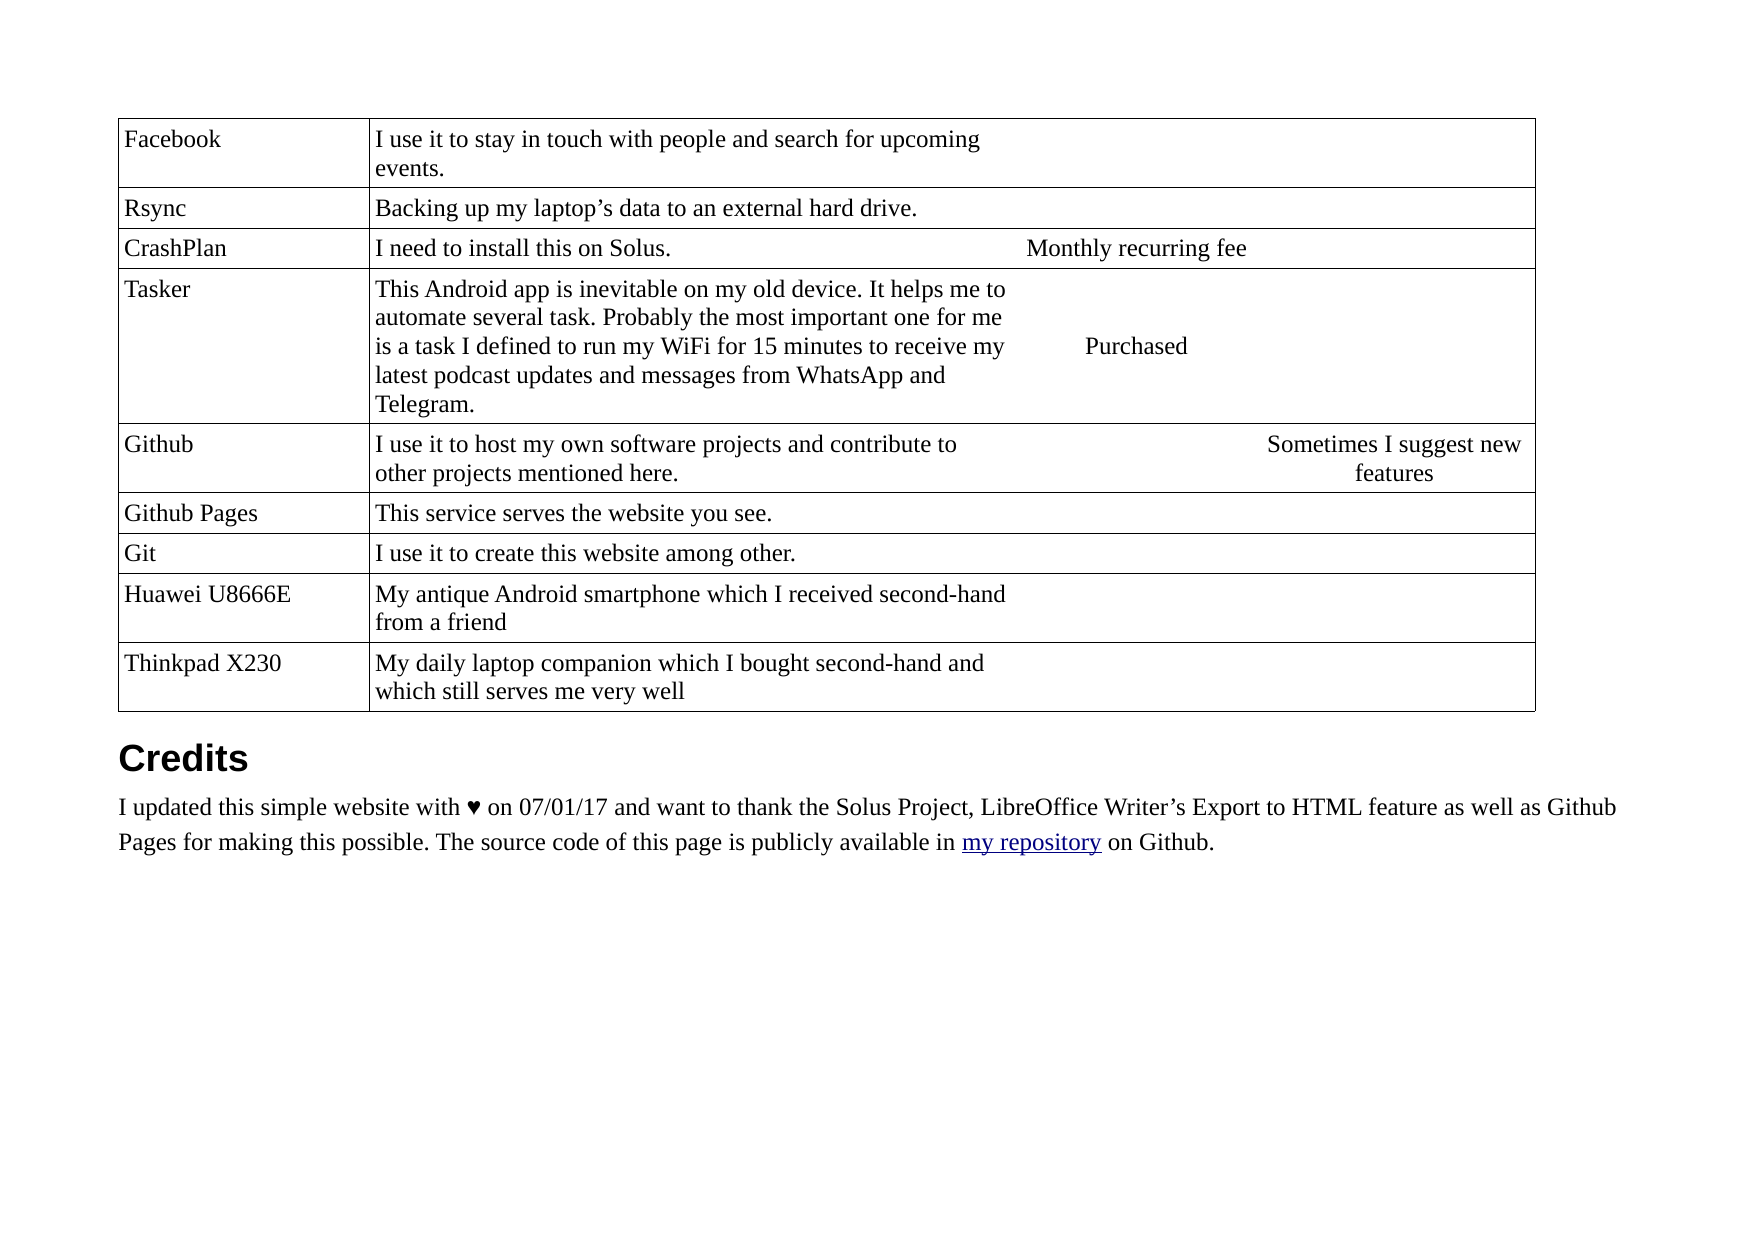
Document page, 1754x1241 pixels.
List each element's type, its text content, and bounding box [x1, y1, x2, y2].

table_cell [1019, 534, 1253, 573]
table_cell Tasker [119, 269, 369, 423]
table_cell Purchased [1019, 269, 1253, 423]
table_cell Huawei U8666E [119, 574, 369, 642]
table_cell Monthly recurring fee [1019, 229, 1253, 268]
table_cell I use it to stay in touch with people and search for upcoming events. [370, 119, 1019, 187]
table_cell Facebook [119, 119, 369, 187]
table_cell Git [119, 534, 369, 573]
table_cell This service serves the website you see. [370, 493, 1019, 532]
table_cell [1254, 229, 1535, 268]
table_cell Thinkpad X230 [119, 643, 369, 711]
table_cell [1019, 424, 1253, 492]
table_cell [1254, 493, 1535, 532]
table_cell Rsync [119, 188, 369, 227]
table_cell [1019, 119, 1253, 187]
table_cell [1254, 269, 1535, 423]
table_cell [1254, 643, 1535, 711]
table_cell [1019, 493, 1253, 532]
table_cell [1254, 574, 1535, 642]
table_cell I use it to create this website among other. [370, 534, 1019, 573]
table_cell CrashPlan [119, 229, 369, 268]
table_cell [1254, 119, 1535, 187]
table_cell My daily laptop companion which I bought second-hand and which still serves me very well [370, 643, 1019, 711]
table_cell Github Pages [119, 493, 369, 532]
subtitle Credits [118, 736, 1636, 780]
table_cell This Android app is inevitable on my old device. It helps me to automate several task. Probably the most important one for me is a task I defined to run my WiFi for 15 minutes to receive my latest podcast updates and messages from WhatsApp and Telegram. [370, 269, 1019, 423]
table_cell My antique Android smartphone which I received second-hand from a friend [370, 574, 1019, 642]
table_cell Github [119, 424, 369, 492]
text I updated this simple website with ♥ on 07/01/17 and want to thank the Solus Project, LibreOffice Writer’s Export to HTML feature as well as Github Pages for making this possible. The source code of this page is publicly available in my repository on Github. [118, 792, 1636, 855]
table_cell [1254, 534, 1535, 573]
table_cell Sometimes I suggest new features [1254, 424, 1535, 492]
table_cell [1019, 574, 1253, 642]
table_cell I use it to host my own software projects and contribute to other projects mentioned here. [370, 424, 1019, 492]
table_cell [1019, 188, 1253, 227]
table_cell [1019, 643, 1253, 711]
table_cell I need to install this on Solus. [370, 229, 1019, 268]
table_cell Backing up my laptop’s data to an external hard drive. [370, 188, 1019, 227]
table_cell [1254, 188, 1535, 227]
